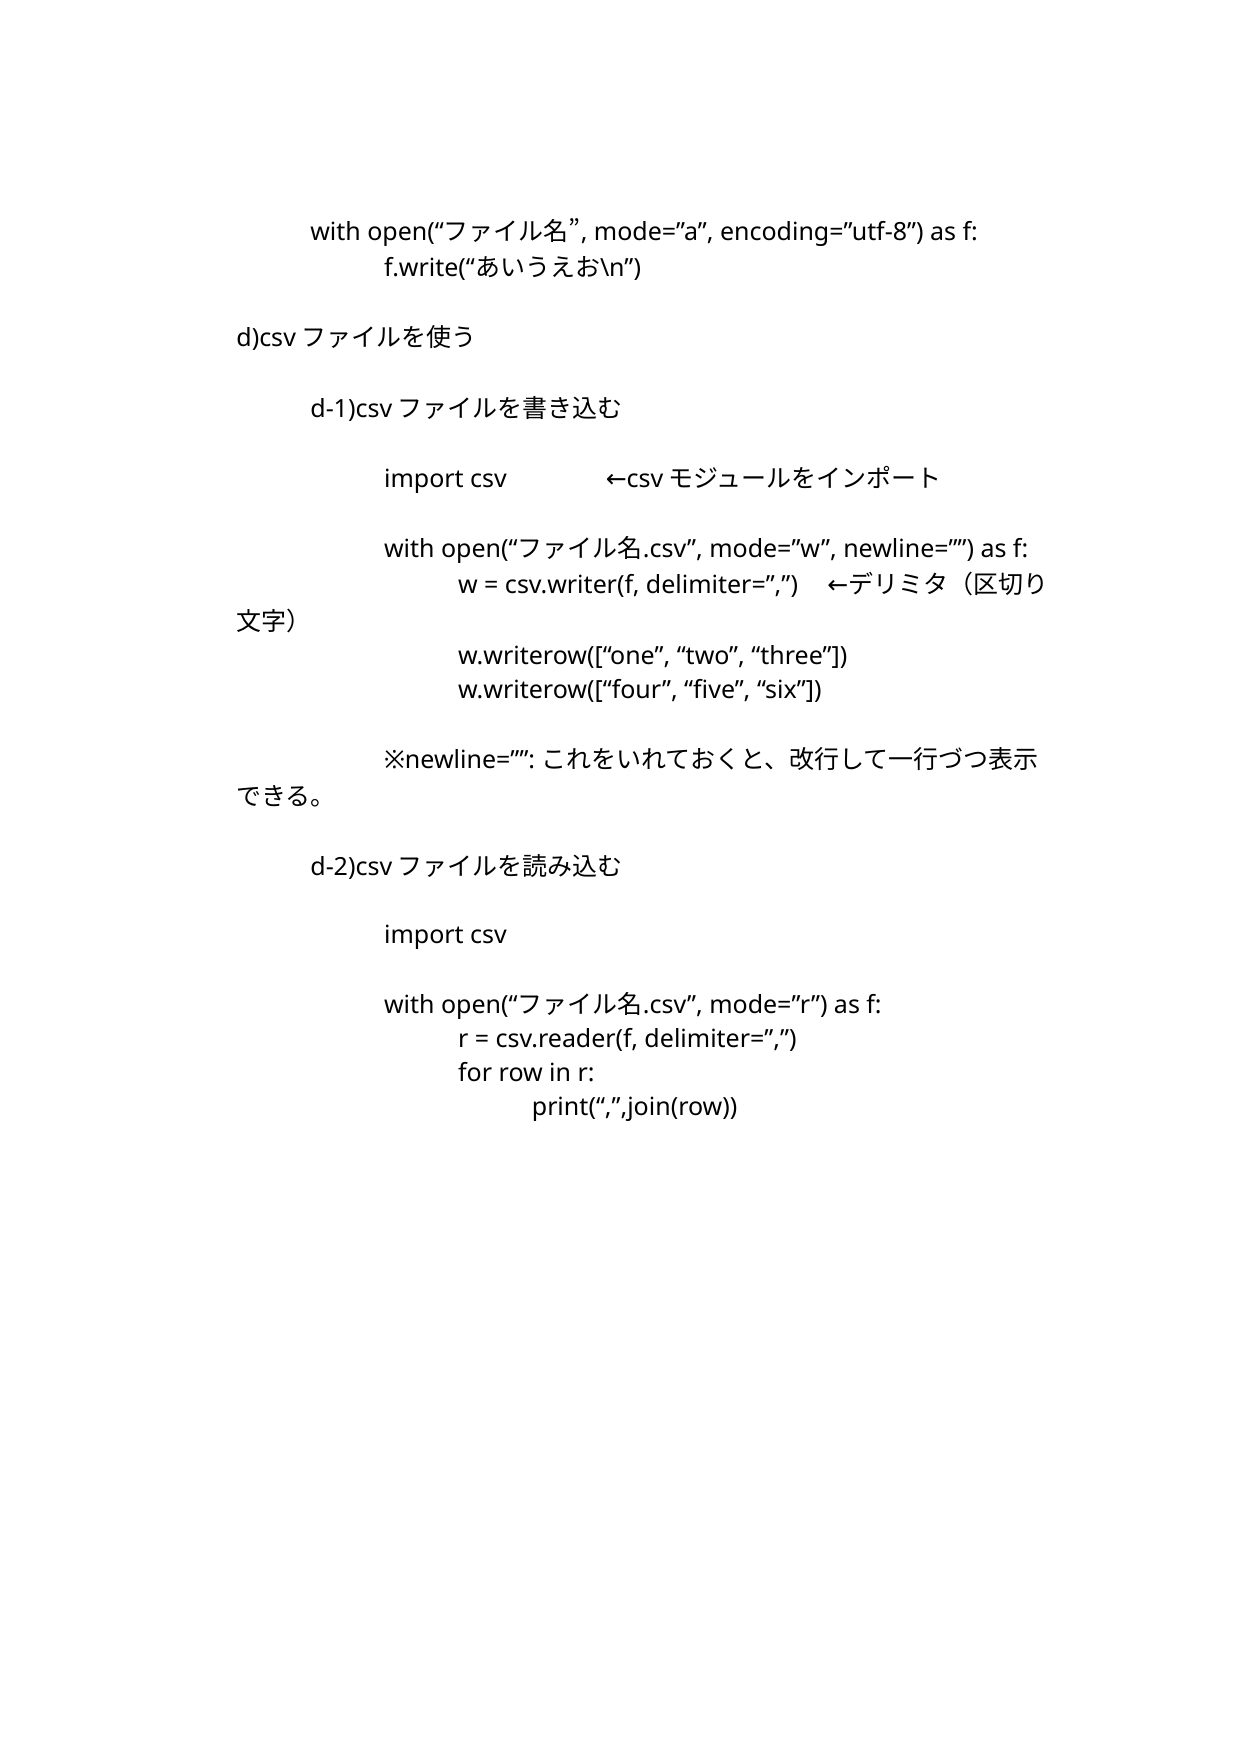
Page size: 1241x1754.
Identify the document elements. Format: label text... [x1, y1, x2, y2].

text d)csvファイルを使う [236, 318, 1063, 354]
text print(“,”,join(row)) [236, 1089, 1063, 1123]
text d-1)csvファイルを書き込む [236, 388, 1063, 424]
text w.writerow([“four”, “five”, “six”]) [236, 672, 1063, 706]
text with open(“ファイル名”, mode=”a”, encoding=”utf-8”) as f: [236, 211, 1063, 247]
text import csv ←csvモジュールをインポート [236, 458, 1063, 495]
text ※newline=””: これをいれておくと、改行して一行づつ表示できる。 [236, 740, 1063, 812]
text f.write(“あいうえお\n”) [236, 247, 1063, 284]
text w.writerow([“one”, “two”, “three”]) [236, 637, 1063, 672]
text with open(“ファイル名.csv”, mode=”w”, newline=””) as f: [236, 529, 1063, 565]
text r = csv.reader(f, delimiter=”,”) [236, 1021, 1063, 1055]
text with open(“ファイル名.csv”, mode=”r”) as f: [236, 985, 1063, 1021]
text for row in r: [236, 1055, 1063, 1089]
text d-2)csvファイルを読み込む [236, 846, 1063, 882]
text import csv [236, 917, 1063, 951]
text w = csv.writer(f, delimiter=”,”) ←デリミタ（区切り文字） [236, 565, 1063, 637]
